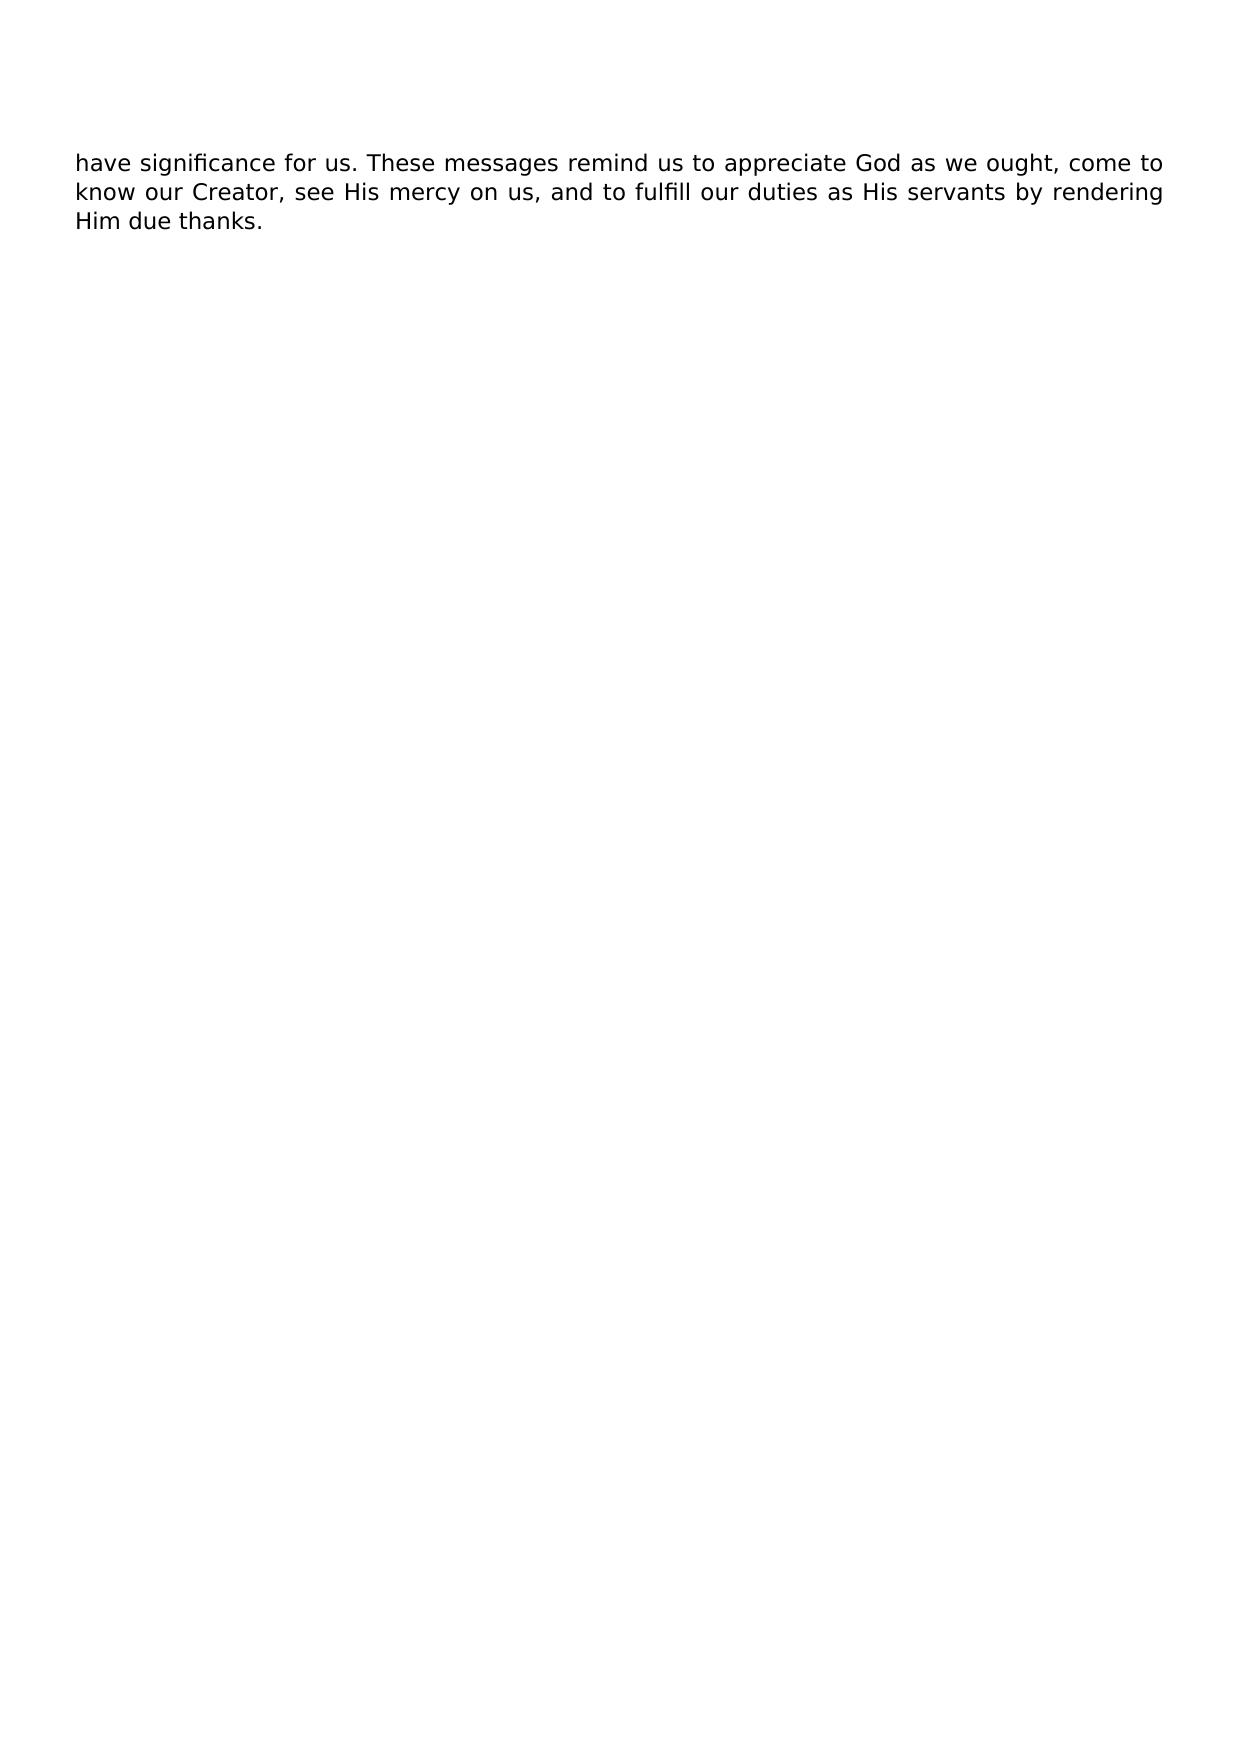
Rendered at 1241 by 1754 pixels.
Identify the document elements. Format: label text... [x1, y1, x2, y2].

text have significance for us. These messages remind us to appreciate God as we ought, come to know our Creator, see His mercy on us, and to fulfill our duties as His servants by rendering Him due thanks. [75, 150, 1165, 235]
